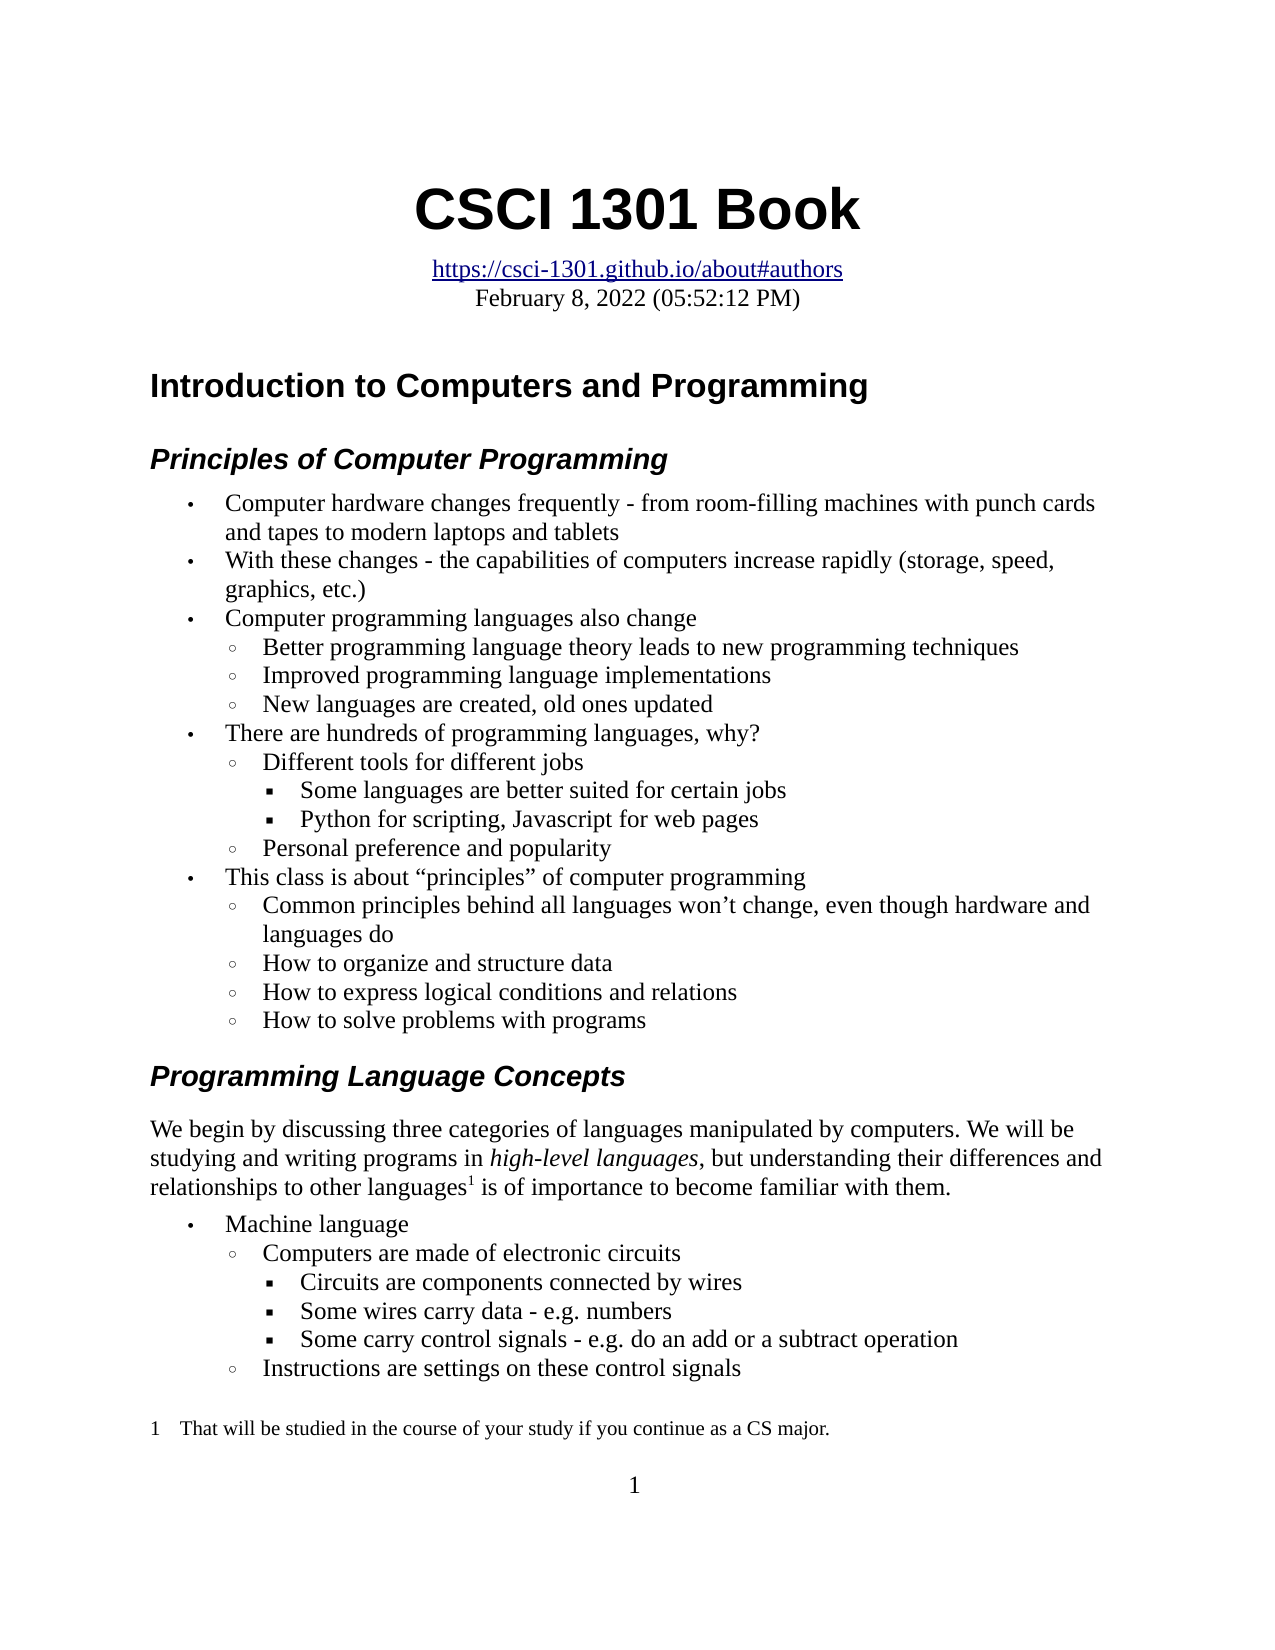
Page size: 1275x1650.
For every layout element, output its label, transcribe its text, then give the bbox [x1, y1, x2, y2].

list Instructions are settings on these control signals [225, 1353, 1125, 1382]
title CSCI 1301 Book [150, 175, 1125, 242]
list Personal preference and popularity [225, 833, 1125, 862]
list Some languages are better suited for certain jobs [262, 776, 1125, 804]
list Common principles behind all languages won’t change, even though hardware and languages do [225, 891, 1125, 948]
list Improved programming language implementations [225, 661, 1125, 689]
list How to express logical conditions and relations [225, 977, 1125, 1006]
text We begin by discussing three categories of languages manipulated by computers. We will be studying and writing programs in high-level languages, but understanding their differences and relationships to other languages is of importance to become familiar with them. [150, 1114, 1125, 1201]
text That will be studied in the course of your study if you continue as a CS major. [150, 1416, 1125, 1440]
list With these changes - the capabilities of computers increase rapidly (storage, speed, graphics, etc.) [187, 546, 1125, 603]
list Computers are made of electronic circuits [225, 1238, 1125, 1267]
subtitle Programming Language Concepts [150, 1059, 1125, 1093]
list Different tools for different jobs [225, 747, 1125, 776]
list Computer hardware changes frequently - from room-filling machines with punch cards and tapes to modern laptops and tablets [187, 488, 1125, 546]
list Computer programming languages also change [187, 603, 1125, 632]
list New languages are created, old ones updated [225, 689, 1125, 718]
list How to organize and structure data [225, 948, 1125, 977]
list There are hundreds of programming languages, why? [187, 718, 1125, 747]
list How to solve problems with programs [225, 1006, 1125, 1034]
list Better programming language theory leads to new programming techniques [225, 632, 1125, 661]
list Some carry control signals - e.g. do an add or a subtract operation [262, 1324, 1125, 1353]
list This class is about “principles” of computer programming [187, 862, 1125, 891]
list Circuits are components connected by wires [262, 1267, 1125, 1296]
text February 8, 2022 (05:52:12 PM) [150, 283, 1125, 312]
subtitle Principles of Computer Programming [150, 442, 1125, 476]
list Machine language [187, 1209, 1125, 1238]
subtitle Introduction to Computers and Programming [150, 366, 1125, 404]
list Some wires carry data - e.g. numbers [262, 1296, 1125, 1324]
list Python for scripting, Javascript for web pages [262, 804, 1125, 833]
text https://csci-1301.github.io/about#authors [150, 254, 1125, 283]
